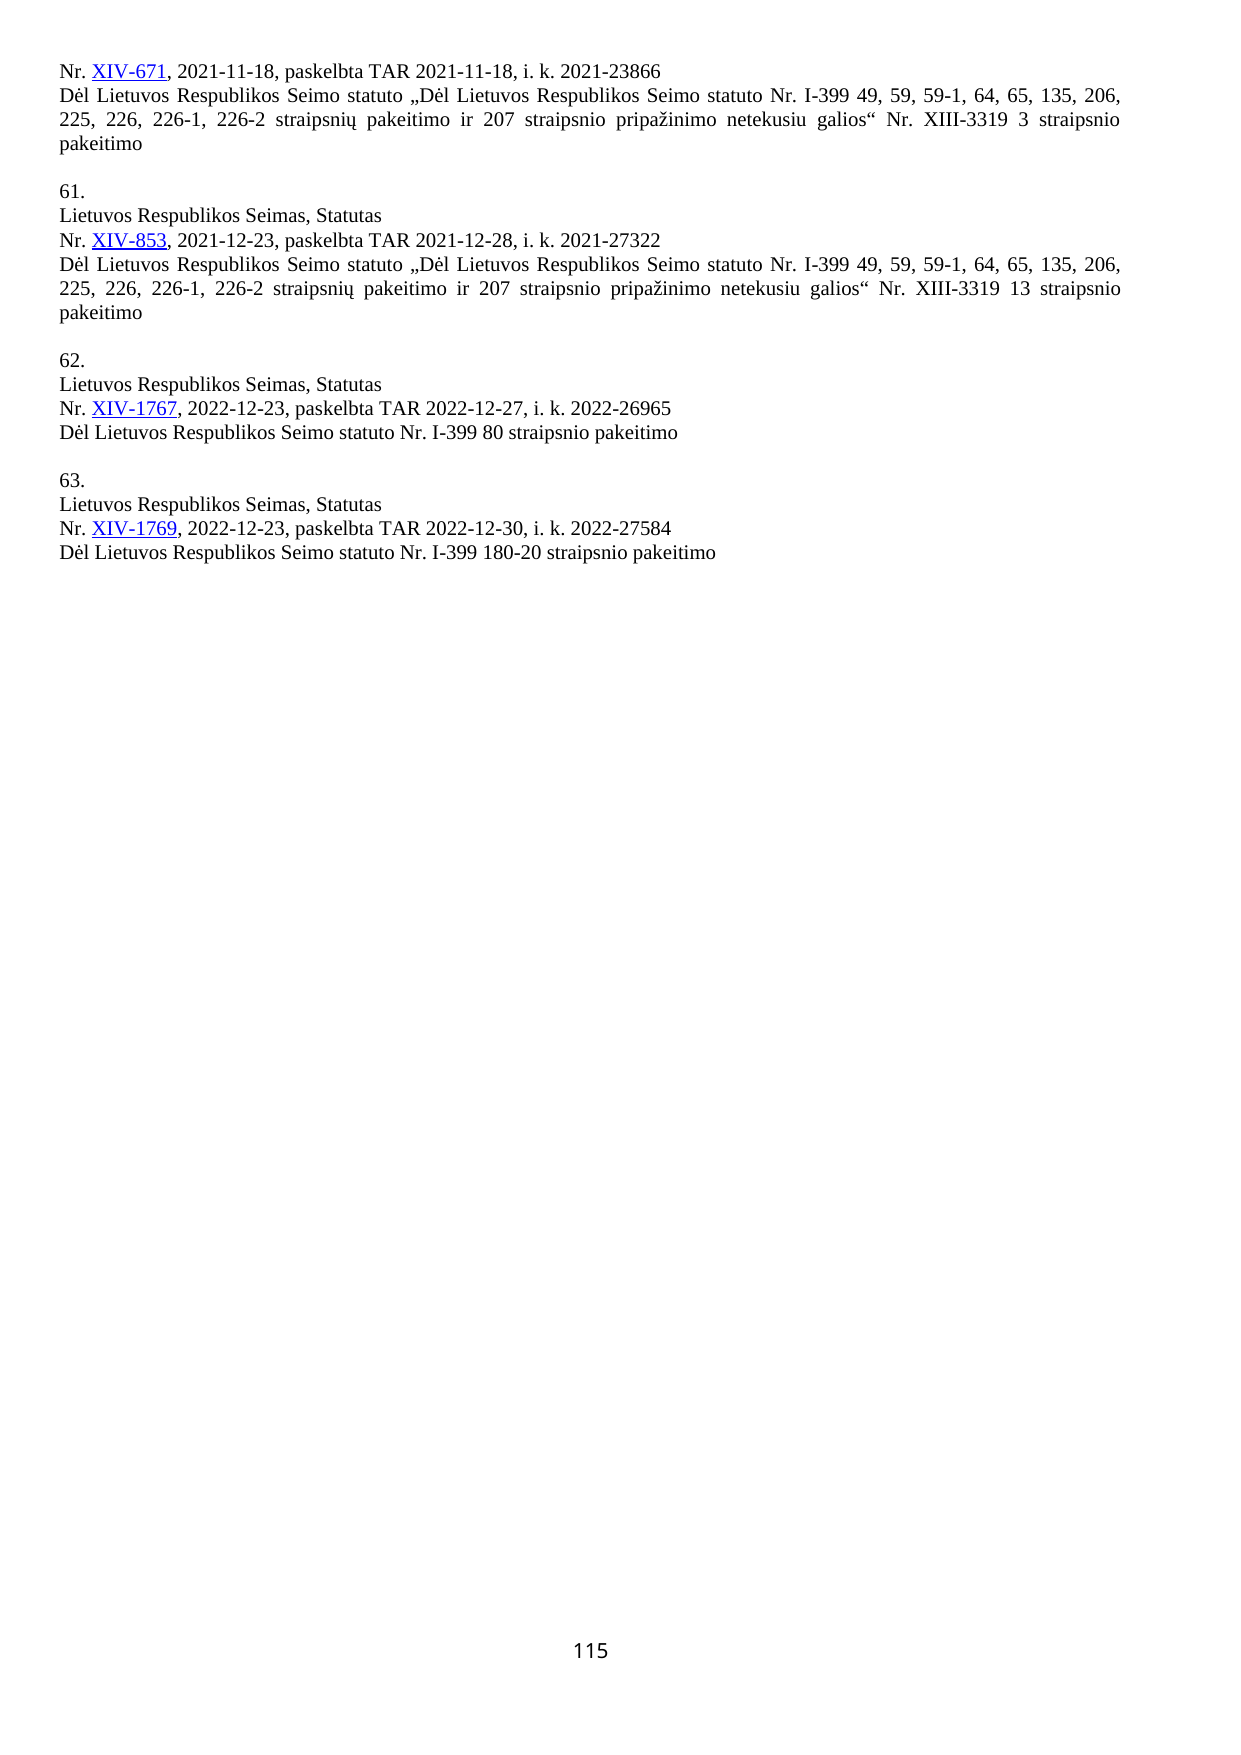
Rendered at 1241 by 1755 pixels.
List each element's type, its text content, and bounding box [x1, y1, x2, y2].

text Dėl Lietuvos Respublikos Seimo statuto „Dėl Lietuvos Respublikos Seimo statuto Nr. I-399 49, 59, 59-1, 64, 65, 135, 206, 225, 226, 226-1, 226-2 straipsnių pakeitimo ir 207 straipsnio pripažinimo netekusiu galios“ Nr. XIII-3319 13 straipsnio pakeitimo [59, 252, 1122, 324]
text 61. [59, 179, 1122, 203]
text Lietuvos Respublikos Seimas, Statutas [59, 372, 1122, 396]
text Nr. XIV-671, 2021-11-18, paskelbta TAR 2021-11-18, i. k. 2021-23866 [59, 59, 1122, 83]
text 63. [59, 468, 1122, 492]
text Lietuvos Respublikos Seimas, Statutas [59, 492, 1122, 516]
text Nr. XIV-853, 2021-12-23, paskelbta TAR 2021-12-28, i. k. 2021-27322 [59, 227, 1122, 252]
text 62. [59, 348, 1122, 372]
text Dėl Lietuvos Respublikos Seimo statuto „Dėl Lietuvos Respublikos Seimo statuto Nr. I-399 49, 59, 59-1, 64, 65, 135, 206, 225, 226, 226-1, 226-2 straipsnių pakeitimo ir 207 straipsnio pripažinimo netekusiu galios“ Nr. XIII-3319 3 straipsnio pakeitimo [59, 83, 1122, 155]
text Dėl Lietuvos Respublikos Seimo statuto Nr. I-399 80 straipsnio pakeitimo [59, 420, 1122, 444]
text Dėl Lietuvos Respublikos Seimo statuto Nr. I-399 180-20 straipsnio pakeitimo [59, 540, 1122, 564]
text Nr. XIV-1767, 2022-12-23, paskelbta TAR 2022-12-27, i. k. 2022-26965 [59, 396, 1122, 420]
text Nr. XIV-1769, 2022-12-23, paskelbta TAR 2022-12-30, i. k. 2022-27584 [59, 516, 1122, 540]
text Lietuvos Respublikos Seimas, Statutas [59, 203, 1122, 227]
